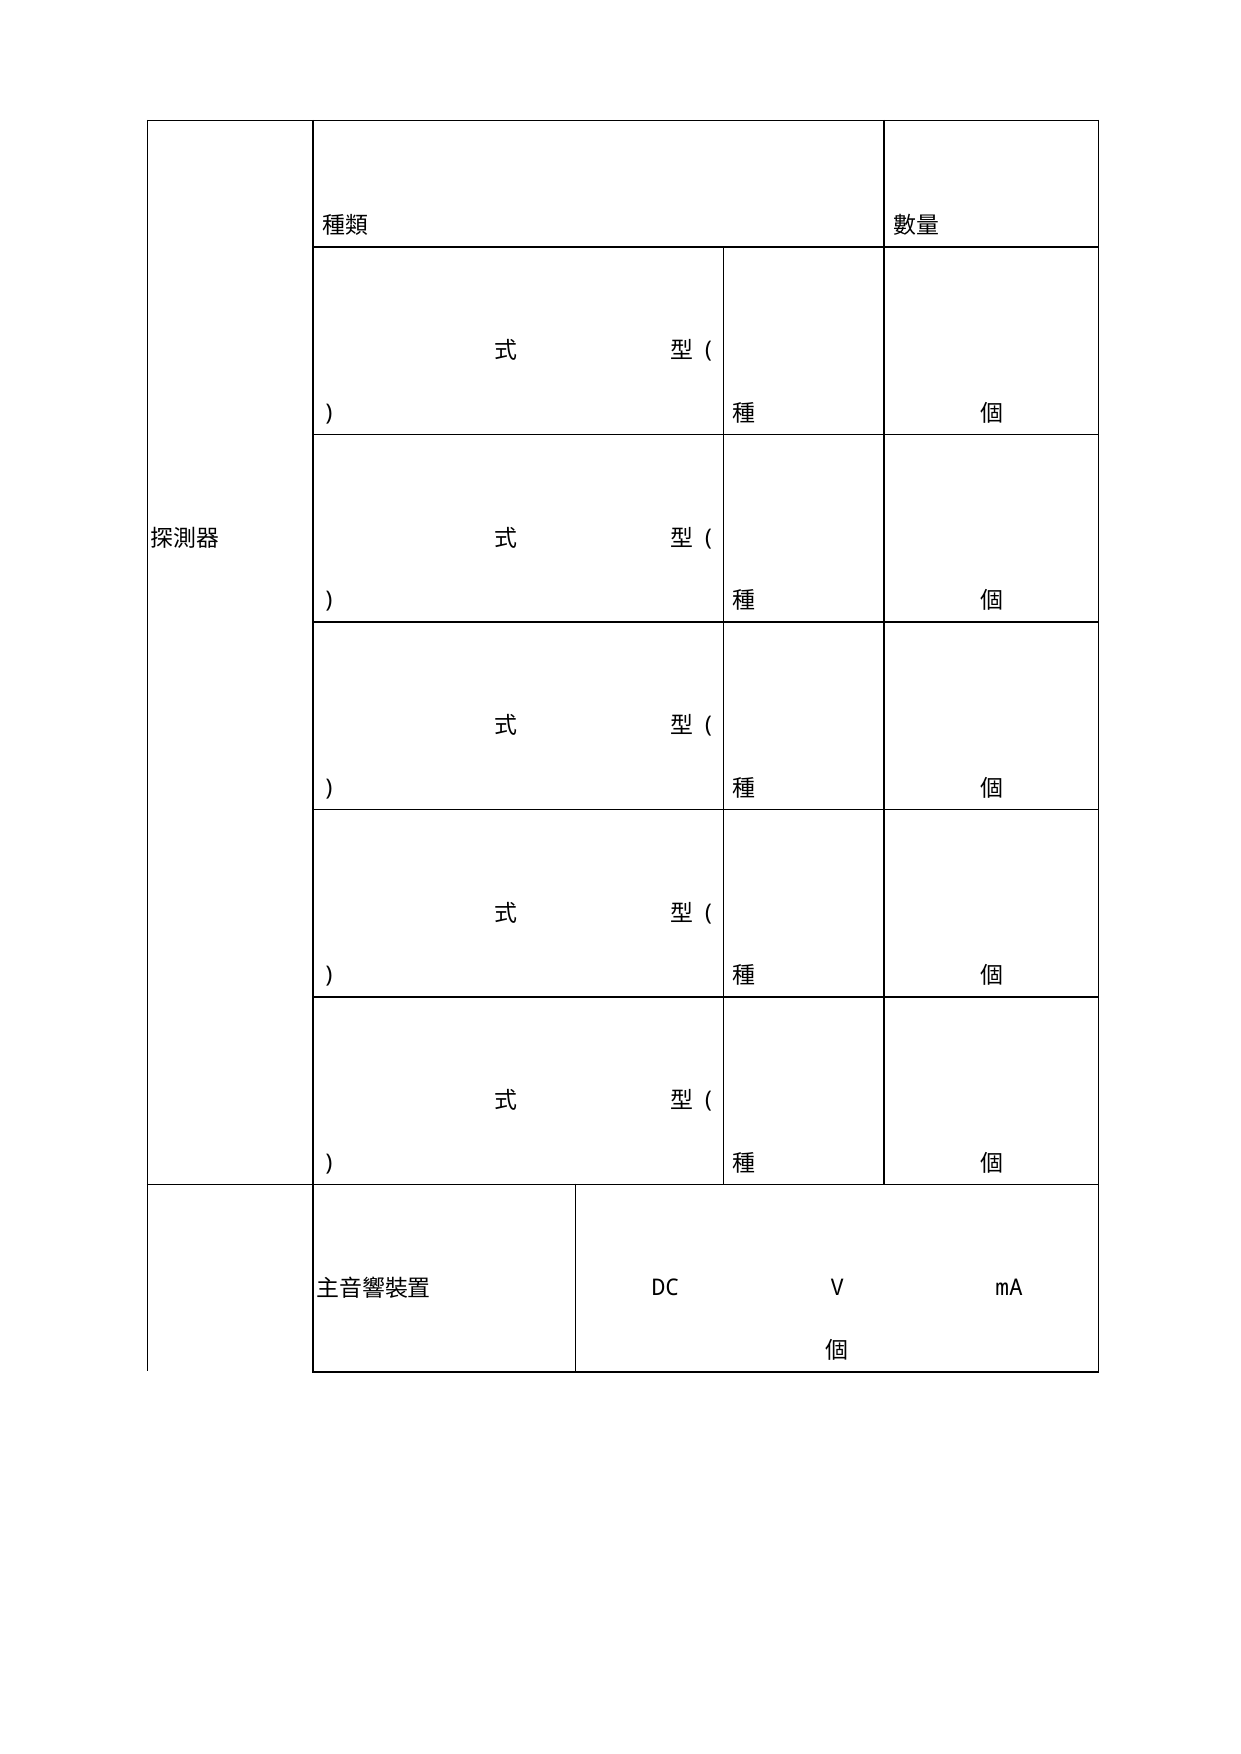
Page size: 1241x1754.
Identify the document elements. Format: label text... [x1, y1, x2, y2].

table_cell 種 [724, 248, 883, 433]
table_cell [148, 121, 312, 246]
table_cell 種類 [314, 121, 883, 246]
table_cell DC V mA 個 [576, 1185, 1098, 1371]
table_cell [148, 1185, 312, 1371]
table_cell 種 [724, 435, 883, 621]
table_cell 式 型( ) [314, 623, 723, 808]
table_cell 式 型( ) [314, 435, 723, 621]
table_cell [148, 996, 312, 1183]
table_cell 個 [885, 998, 1098, 1183]
table_cell 式 型( ) [314, 248, 723, 433]
table_cell 探測器 [148, 434, 312, 621]
table_cell 種 [724, 623, 883, 808]
table_cell 個 [885, 248, 1098, 433]
table_cell 式 型( ) [314, 810, 723, 996]
table_cell 種 [724, 998, 883, 1183]
table_cell [148, 621, 312, 808]
table_cell 個 [885, 435, 1098, 621]
table_cell [148, 809, 312, 996]
table_cell 式 型( ) [314, 998, 723, 1183]
table_cell 種 [724, 810, 883, 996]
table_cell 個 [885, 623, 1098, 808]
table_cell 主音響裝置 [314, 1185, 575, 1371]
table_cell 個 [885, 810, 1098, 996]
table_cell 數量 [885, 121, 1098, 246]
table_cell [148, 246, 312, 433]
